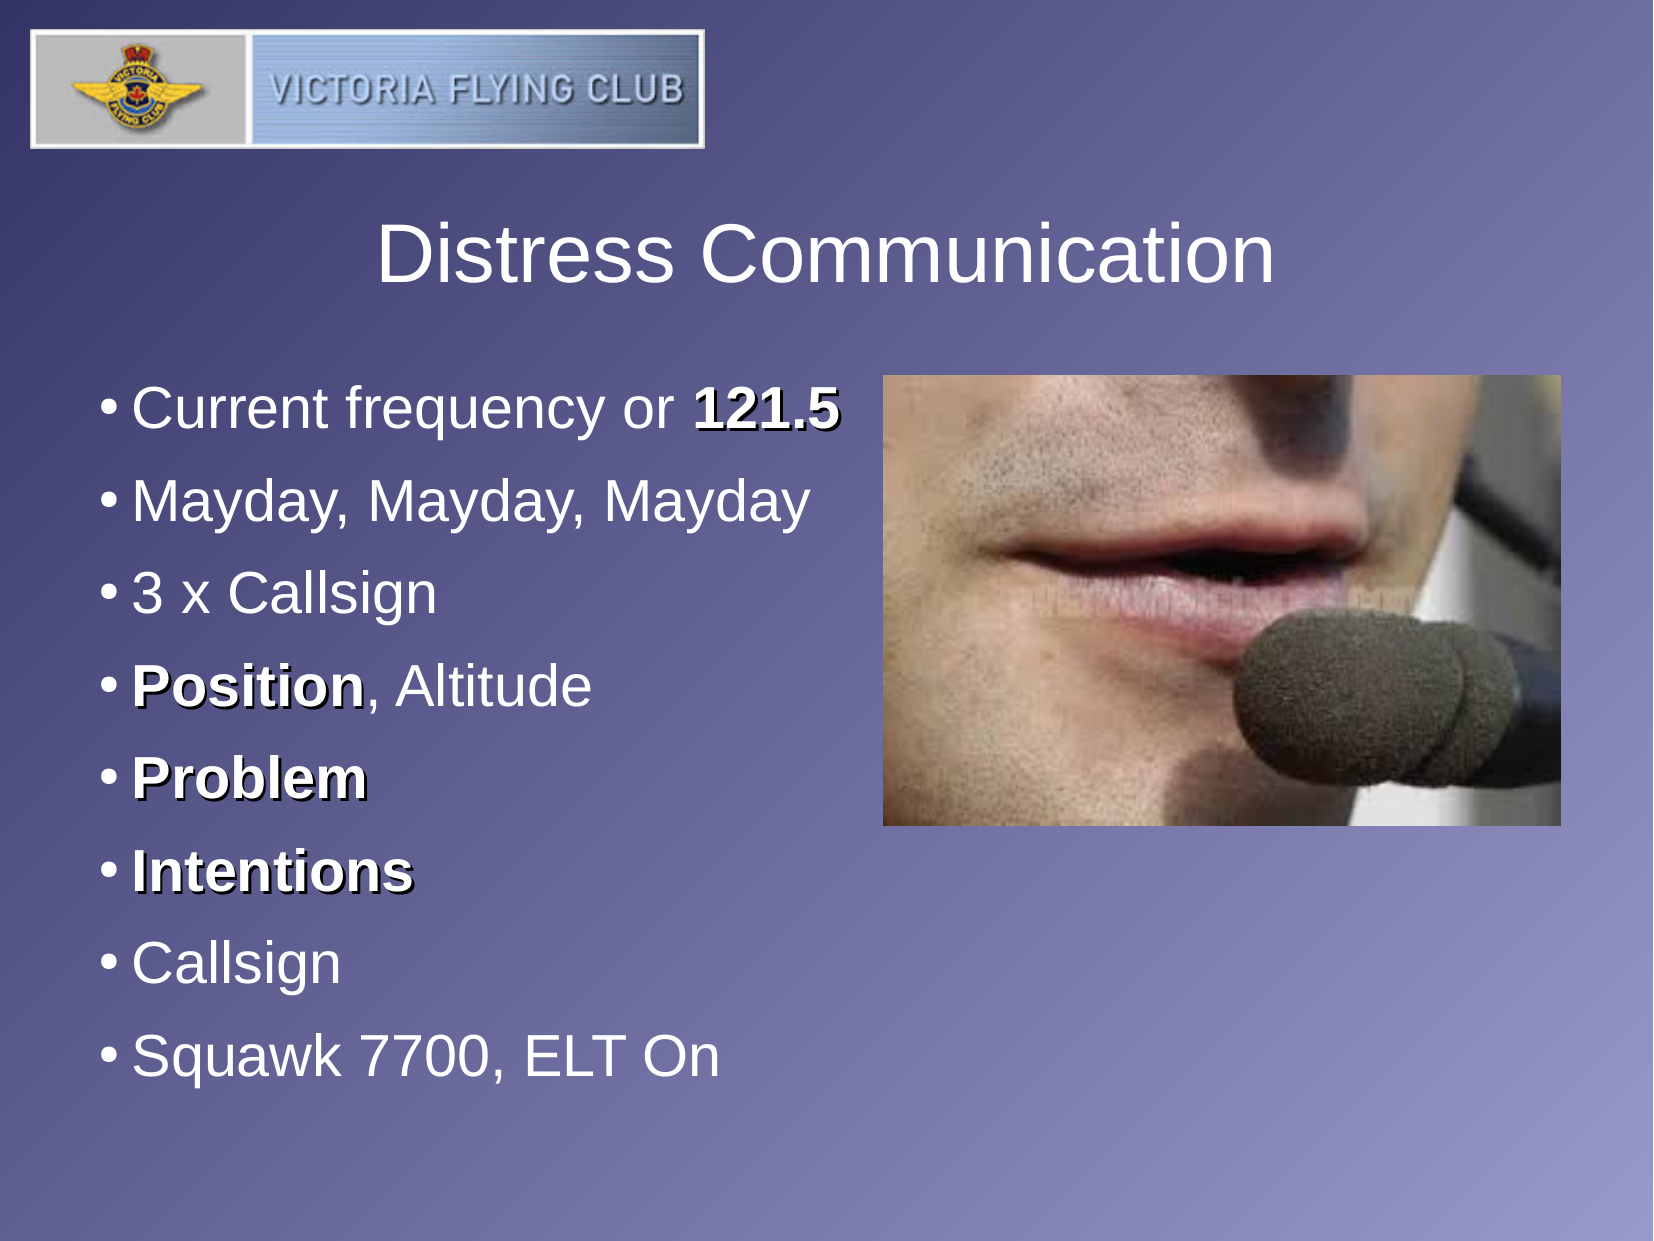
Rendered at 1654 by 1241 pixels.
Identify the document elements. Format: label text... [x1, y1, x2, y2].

picture [30, 29, 705, 149]
title Distress Communication [82, 150, 1571, 358]
picture [883, 375, 1561, 826]
list Current frequency or 121.5 Mayday, Mayday, Mayday 3 x Callsign Position, Altitude Problem Intentions Callsign Squawk 7700, ELT On [82, 375, 1571, 1095]
